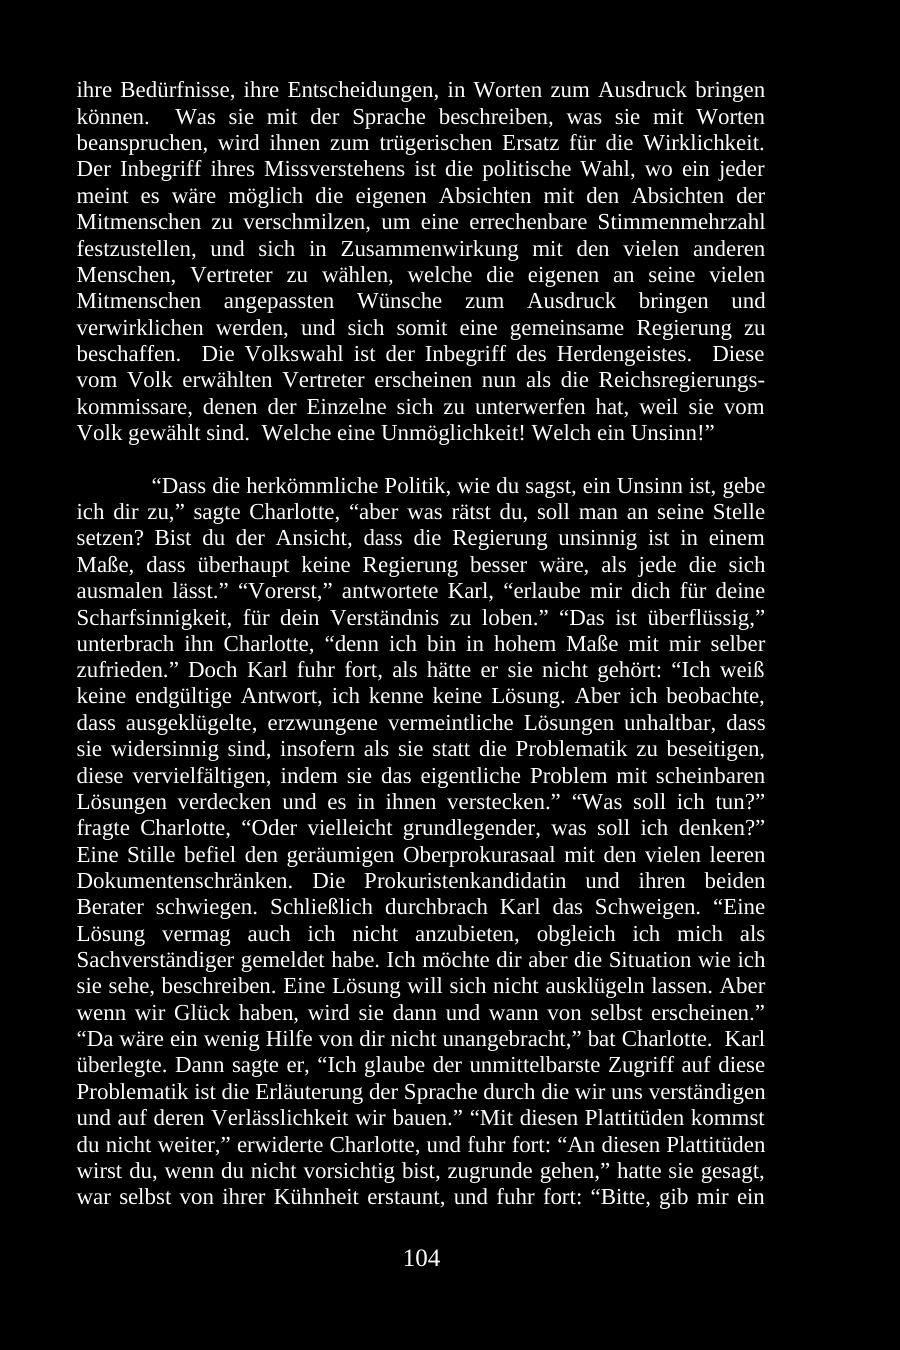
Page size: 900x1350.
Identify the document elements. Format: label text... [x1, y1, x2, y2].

text “Dass die herkömmliche Politik, wie du sagst, ein Unsinn ist, gebe ich dir zu,” sagte Charlotte, “aber was rätst du, soll man an seine Stelle setzen? Bist du der Ansicht, dass die Regierung unsinnig ist in einem Maße, dass überhaupt keine Regierung besser wäre, als jede die sich ausmalen lässt.” “Vorerst,” antwortete Karl, “erlaube mir dich für deine Scharfsinnigkeit, für dein Verständnis zu loben.” “Das ist überflüssig,” unterbrach ihn Charlotte, “denn ich bin in hohem Maße mit mir selber zufrieden.” Doch Karl fuhr fort, als hätte er sie nicht gehört: “Ich weiß keine endgültige Antwort, ich kenne keine Lösung. Aber ich beobachte, dass ausgeklügelte, erzwungene vermeintliche Lösungen unhaltbar, dass sie widersinnig sind, insofern als sie statt die Problematik zu beseitigen, diese vervielfältigen, indem sie das eigentliche Problem mit scheinbaren Lösungen verdecken und es in ihnen verstecken.” “Was soll ich tun?” fragte Charlotte, “Oder vielleicht grundlegender, was soll ich denken?” Eine Stille befiel den geräumigen Oberprokurasaal mit den vielen leeren Dokumentenschränken. Die Prokuristenkandidatin und ihren beiden Berater schwiegen. Schließlich durchbrach Karl das Schweigen. “Eine Lösung vermag auch ich nicht anzubieten, obgleich ich mich als Sachverständiger gemeldet habe. Ich möchte dir aber die Situation wie ich sie sehe, beschreiben. Eine Lösung will sich nicht ausklügeln lassen. Aber wenn wir Glück haben, wird sie dann und wann von selbst erscheinen.” “Da wäre ein wenig Hilfe von dir nicht unangebracht,” bat Charlotte. Karl überlegte. Dann sagte er, “Ich glaube der unmittelbarste Zugriff auf diese Problematik ist die Erläuterung der Sprache durch die wir uns verständigen und auf deren Verlässlichkeit wir bauen.” “Mit diesen Plattitüden kommst du nicht weiter,” erwiderte Charlotte, und fuhr fort: “An diesen Plattitüden wirst du, wenn du nicht vorsichtig bist, zugrunde gehen,” hatte sie gesagt, war selbst von ihrer Kühnheit erstaunt, und fuhr fort: “Bitte, gib mir ein [76, 472, 766, 1210]
text ihre Bedürfnisse, ihre Entscheidungen, in Worten zum Ausdruck bringen können. Was sie mit der Sprache beschreiben, was sie mit Worten beanspruchen, wird ihnen zum trügerischen Ersatz für die Wirklichkeit. Der Inbegriff ihres Missverstehens ist die politische Wahl, wo ein jeder meint es wäre möglich die eigenen Absichten mit den Absichten der Mitmenschen zu verschmilzen, um eine errechenbare Stimmenmehrzahl festzustellen, und sich in Zusammenwirkung mit den vielen anderen Menschen, Vertreter zu wählen, welche die eigenen an seine vielen Mitmenschen angepassten Wünsche zum Ausdruck bringen und verwirklichen werden, und sich somit eine gemeinsame Regierung zu beschaffen. Die Volkswahl ist der Inbegriff des Herdengeistes. Diese vom Volk erwählten Vertreter erscheinen nun als die Reichsregierungs-kommissare, denen der Einzelne sich zu unterwerfen hat, weil sie vom Volk gewählt sind. Welche eine Unmöglichkeit! Welch ein Unsinn!” [76, 76, 766, 445]
